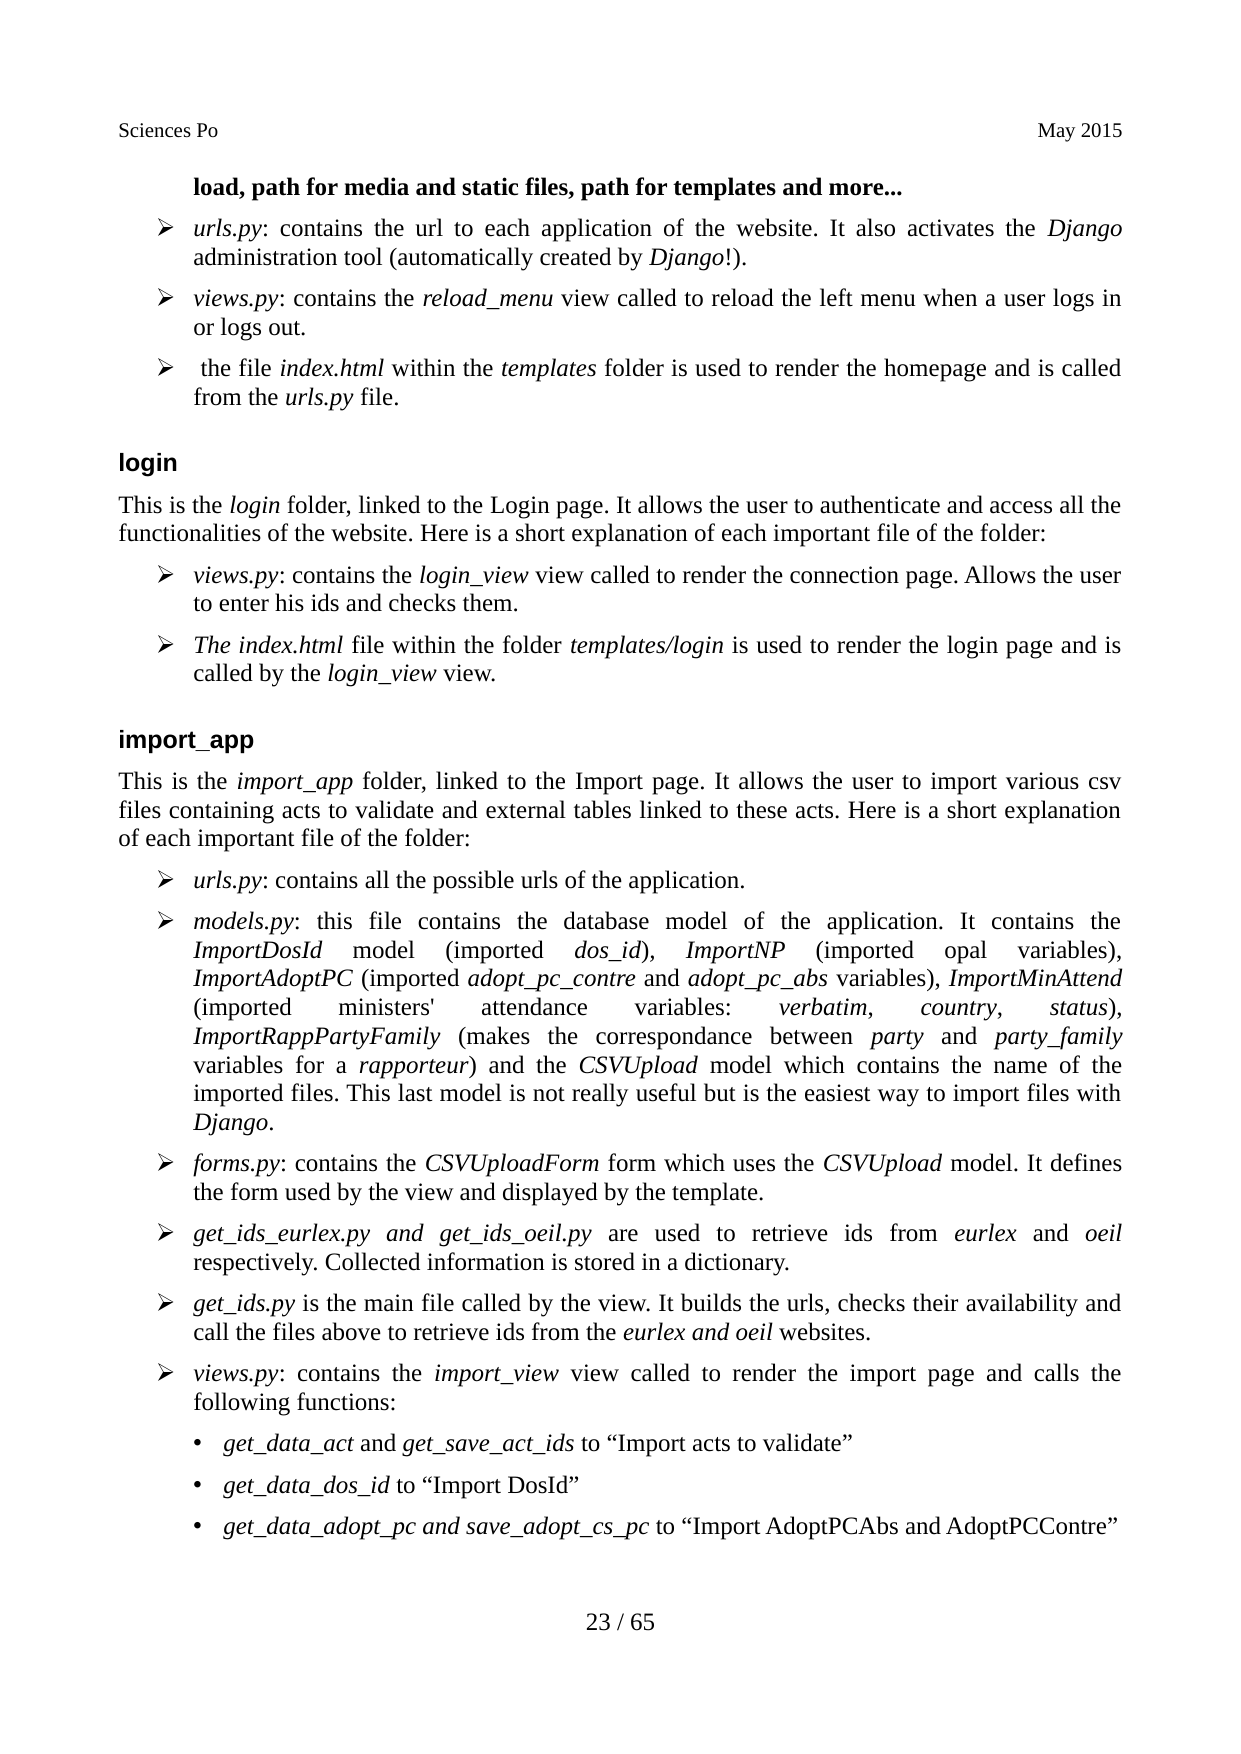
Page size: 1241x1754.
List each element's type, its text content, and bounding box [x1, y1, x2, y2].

list urls.py: contains all the possible urls of the application. [156, 865, 1122, 893]
list get_ids.py is the main file called by the view. It builds the urls, checks their availability and call the files above to retrieve ids from the eurlex and oeil websites. [156, 1288, 1122, 1346]
text This is the login folder, linked to the Login page. It allows the user to authenticate and access all the functionalities of the website. Here is a short explanation of each important file of the folder: [118, 490, 1122, 547]
list The index.html file within the folder templates/login is used to render the login page and is called by the login_view view. [156, 630, 1122, 687]
list views.py: contains the reload_menu view called to reload the left menu when a user logs in or logs out. [156, 283, 1122, 341]
list get_data_adopt_pc and save_adopt_cs_pc to “Import AdoptPCAbs and AdoptPCContre” [193, 1511, 1122, 1540]
subtitle import_app [118, 725, 1122, 753]
list get_data_act and get_save_act_ids to “Import acts to validate” [193, 1428, 1122, 1457]
list forms.py: contains the CSVUploadForm form which uses the CSVUpload model. It defines the form used by the view and displayed by the template. [156, 1148, 1122, 1206]
list the file index.html within the templates folder is used to render the homepage and is called from the urls.py file. [156, 353, 1122, 411]
subtitle login [118, 448, 1122, 477]
list views.py: contains the import_view view called to render the import page and calls the following functions: [156, 1358, 1122, 1416]
list urls.py: contains the url to each application of the website. It also activates the Django administration tool (automatically created by Django!). [156, 213, 1122, 271]
text This is the import_app folder, linked to the Import page. It allows the user to import various csv files containing acts to validate and external tables linked to these acts. Here is a short explanation of each important file of the folder: [118, 766, 1122, 852]
list models.py: this file contains the database model of the application. It contains the ImportDosId model (imported dos_id), ImportNP (imported opal variables), ImportAdoptPC (imported adopt_pc_contre and adopt_pc_abs variables), ImportMinAttend (imported ministers' attendance variables: verbatim, country, status), ImportRappPartyFamily (makes the correspondance between party and party_family variables for a rapporteur) and the CSVUpload model which contains the name of the imported files. This last model is not really useful but is the easiest way to import files with Django. [156, 906, 1122, 1136]
list get_data_dos_id to “Import DosId” [193, 1470, 1122, 1498]
list get_ids_eurlex.py and get_ids_oeil.py are used to retrieve ids from eurlex and oeil respectively. Collected information is stored in a dictionary. [156, 1218, 1122, 1276]
list load, path for media and static files, path for templates and more... [156, 172, 1122, 201]
list views.py: contains the login_view view called to render the connection page. Allows the user to enter his ids and checks them. [156, 560, 1122, 617]
